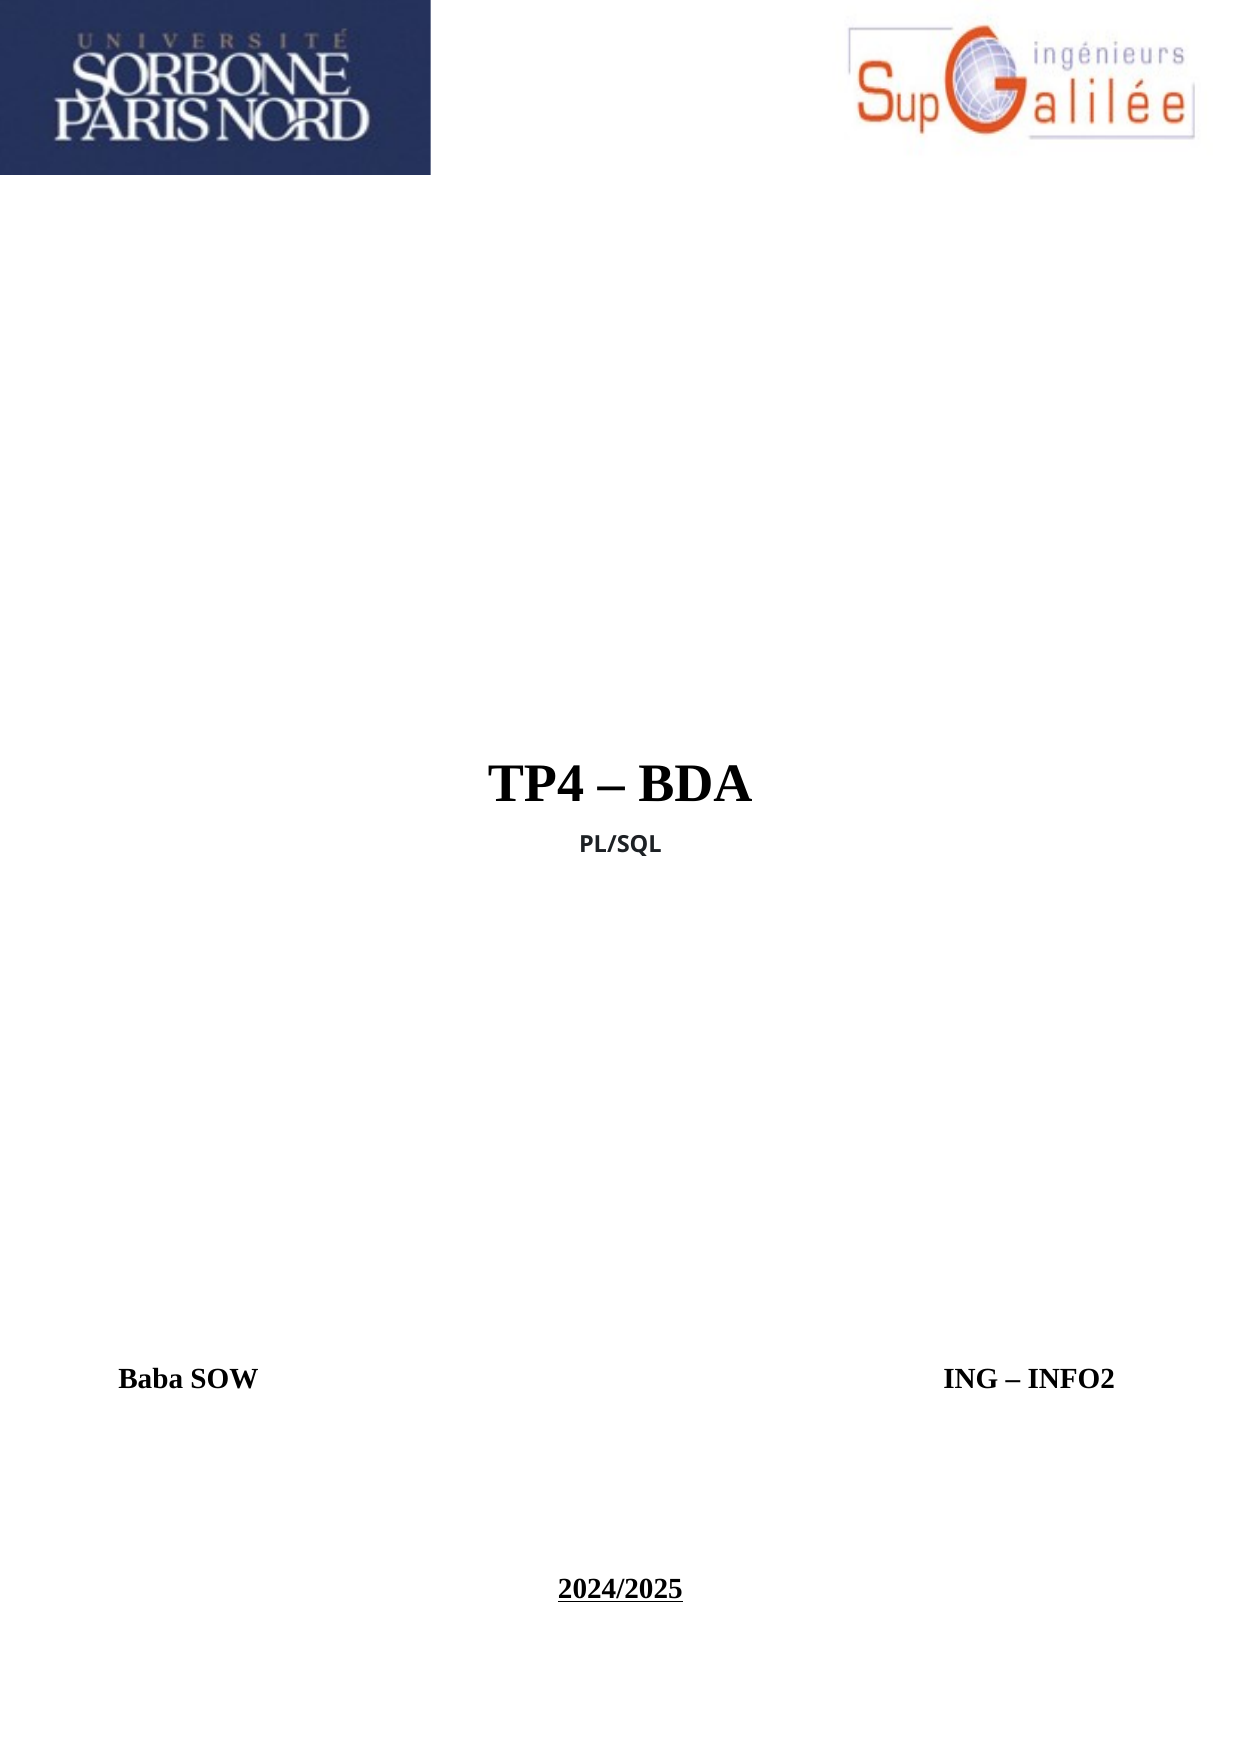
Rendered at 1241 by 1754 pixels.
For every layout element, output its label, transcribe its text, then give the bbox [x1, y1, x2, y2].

subtitle PL/SQL [118, 827, 1122, 859]
text TP4 – BDA [118, 751, 1122, 813]
picture [809, 0, 1240, 175]
text 2024/2025 [118, 1572, 1122, 1605]
picture [0, 0, 431, 175]
text Baba SOW ING – INFO2 [118, 1361, 1122, 1394]
